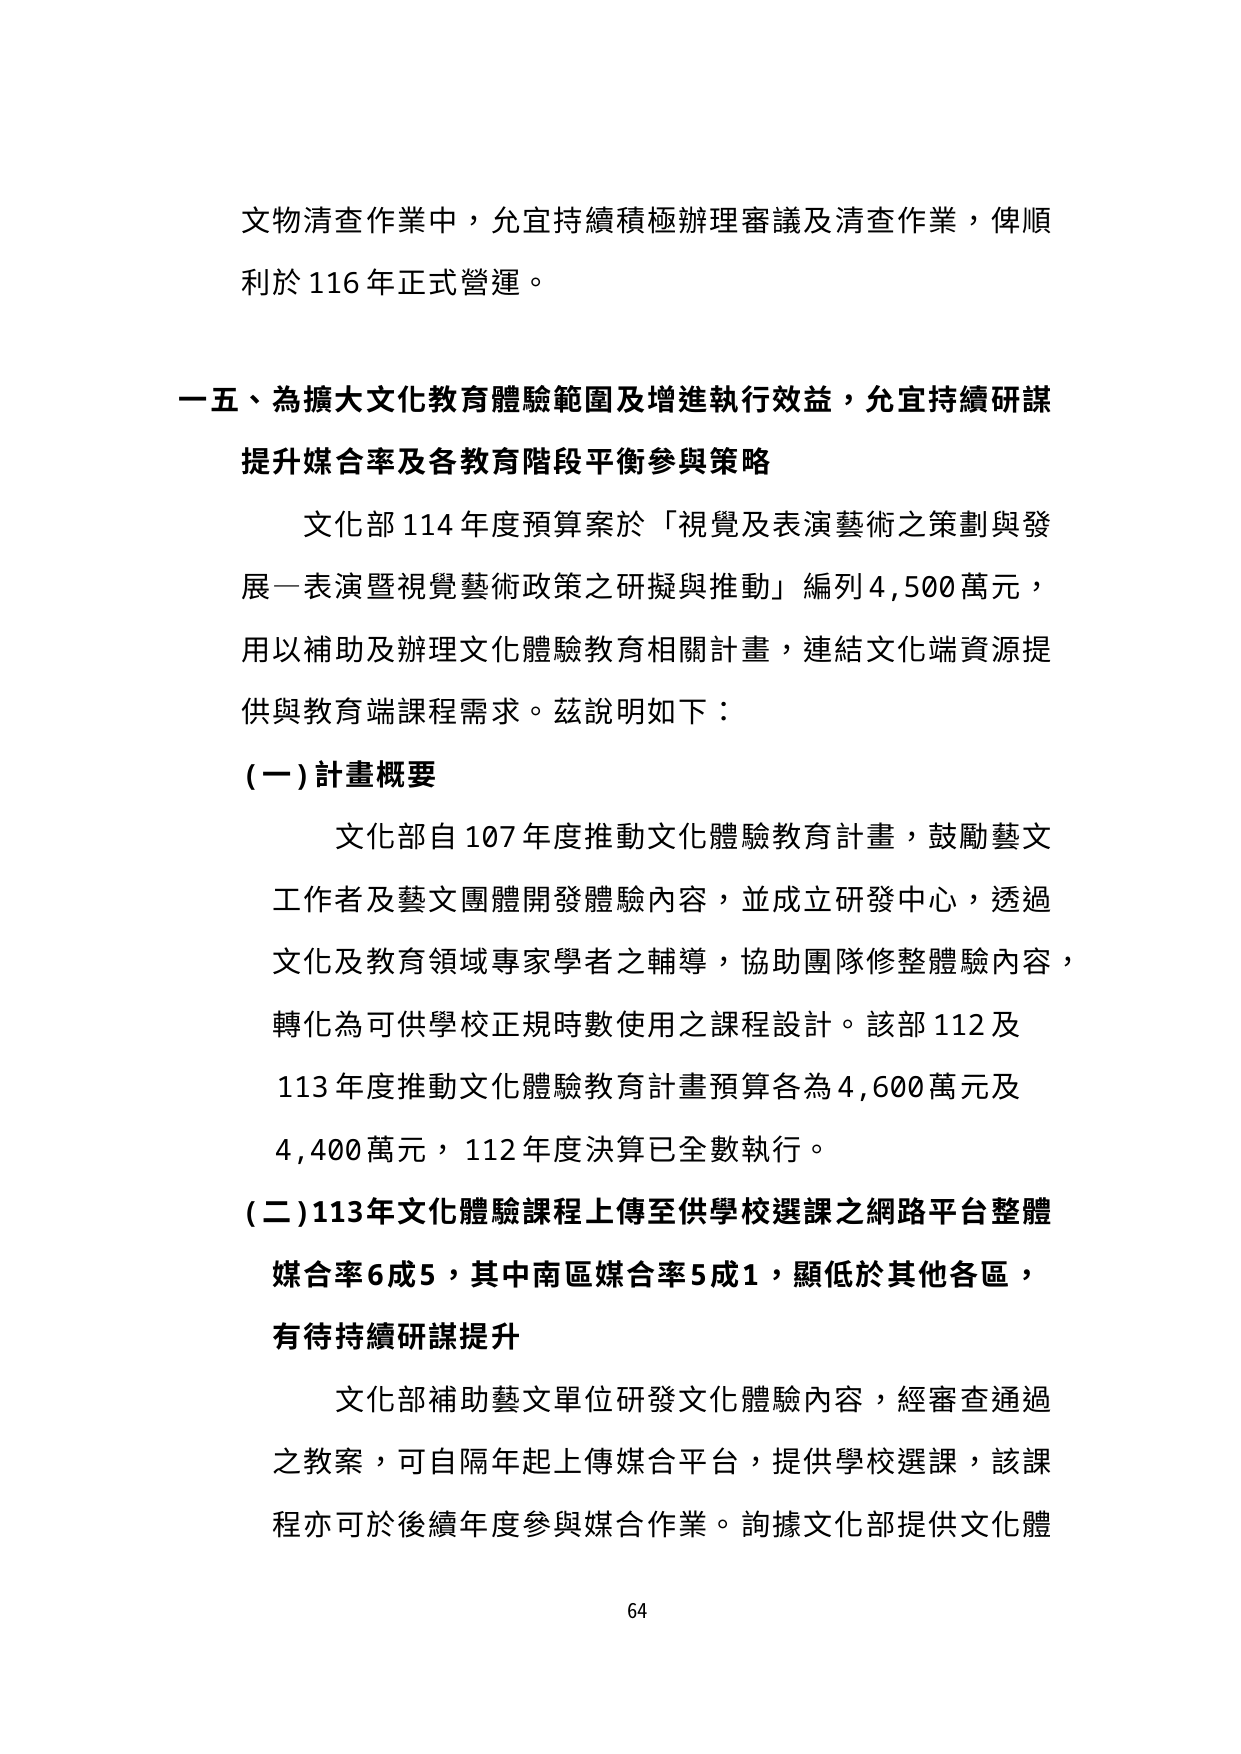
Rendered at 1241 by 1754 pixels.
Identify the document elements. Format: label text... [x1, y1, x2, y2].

text 一五、為擴大文化教育體驗範圍及增進執行效益，允宜持續研謀提升媒合率及各教育階段平衡參與策略 [177, 356, 1063, 481]
text 文化部補助藝文單位研發文化體驗內容，經審查通過之教案，可自隔年起上傳媒合平台，提供學校選課，該課程亦可於後續年度參與媒合作業。詢據文化部提供文化體 [266, 1356, 1063, 1543]
text 文化部自107年度推動文化體驗教育計畫，鼓勵藝文工作者及藝文團體開發體驗內容，並成立研發中心，透過文化及教育領域專家學者之輔導，協助團隊修整體驗內容，轉化為可供學校正規時數使用之課程設計。該部112及113年度推動文化體驗教育計畫預算各為4,600萬元及4,400萬元，112年度決算已全數執行。 [266, 793, 1063, 1168]
text 文物清查作業中，允宜持續積極辦理審議及清查作業，俾順利於116年正式營運。 [236, 177, 1063, 302]
text (一)計畫概要 [236, 731, 1063, 793]
text 文化部114年度預算案於「視覺及表演藝術之策劃與發展—表演暨視覺藝術政策之研擬與推動」編列4,500萬元，用以補助及辦理文化體驗教育相關計畫，連結文化端資源提供與教育端課程需求。茲說明如下： [236, 481, 1063, 731]
text (二)113年文化體驗課程上傳至供學校選課之網路平台整體媒合率6成5，其中南區媒合率5成1，顯低於其他各區，有待持續研謀提升 [236, 1168, 1063, 1356]
